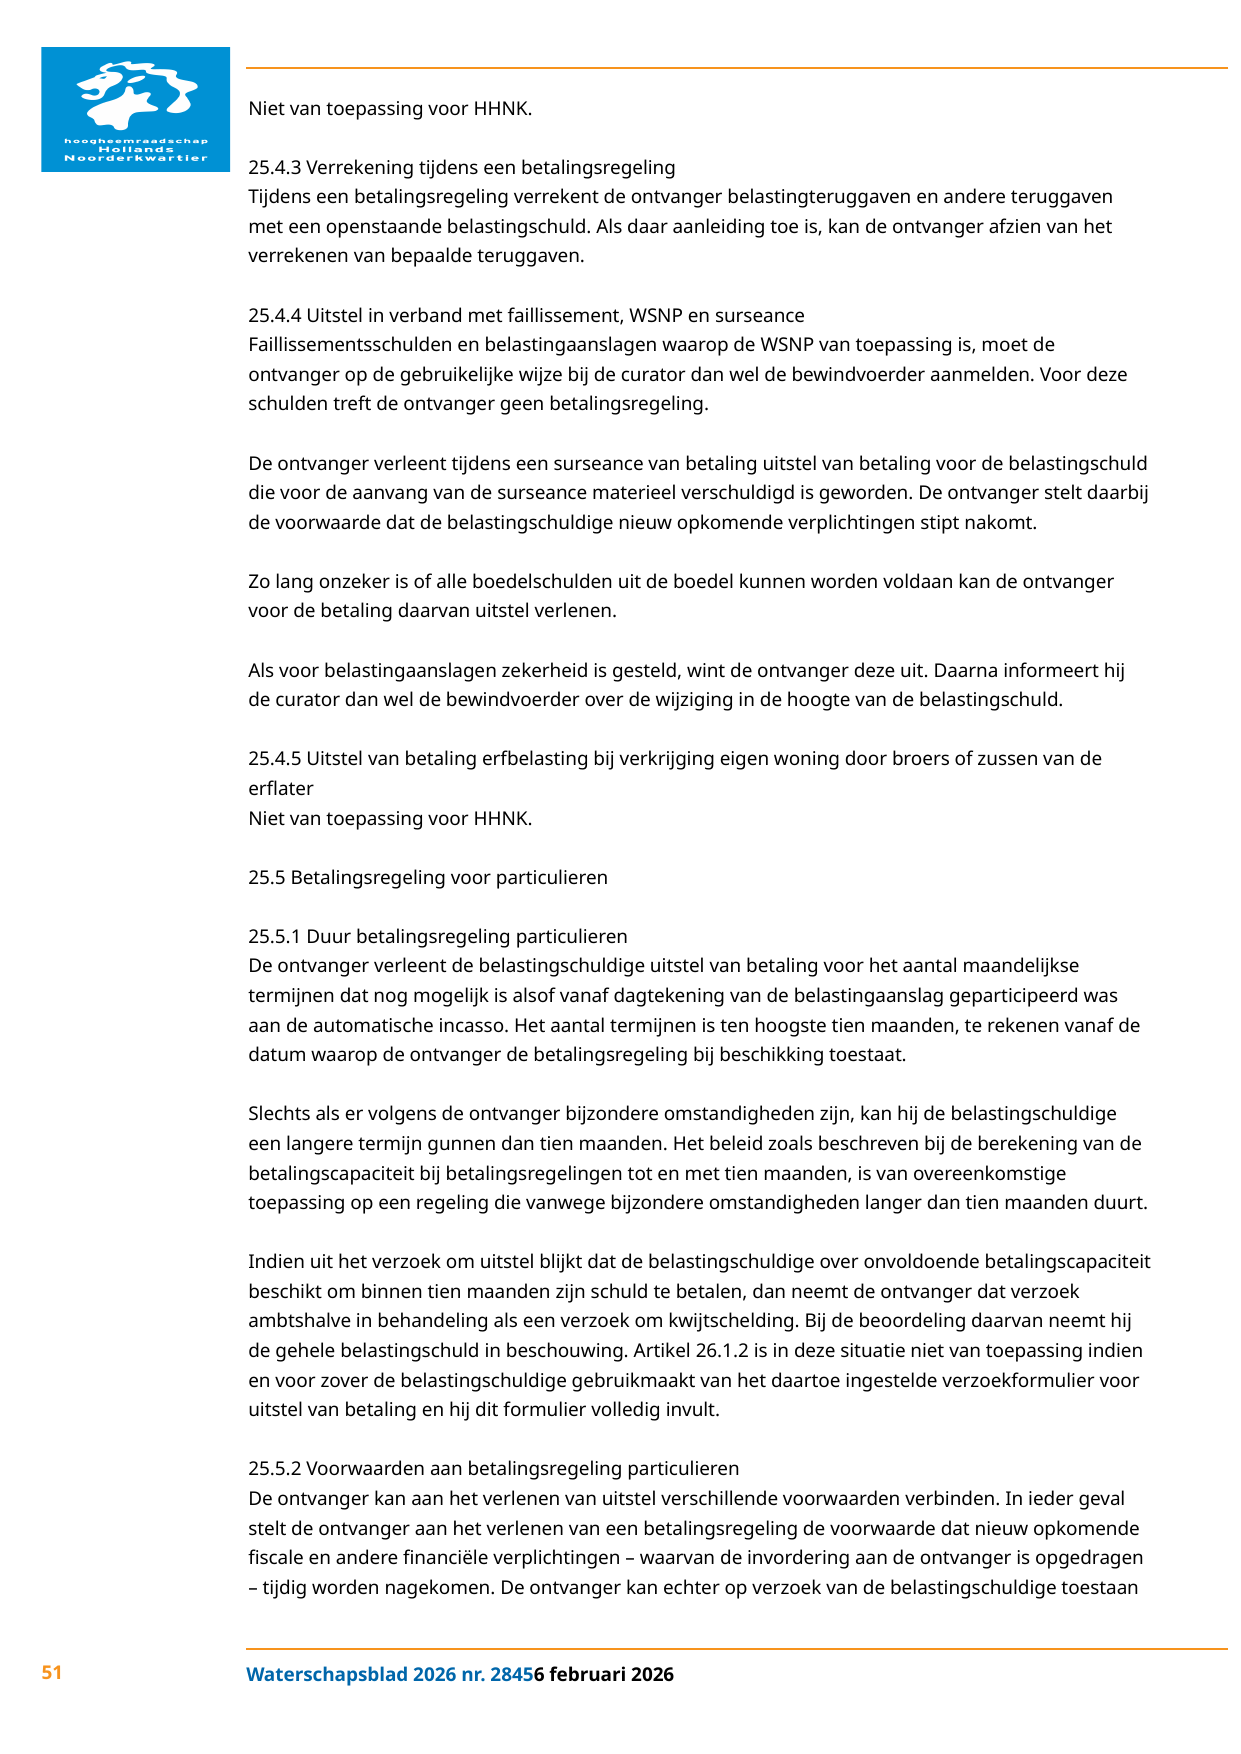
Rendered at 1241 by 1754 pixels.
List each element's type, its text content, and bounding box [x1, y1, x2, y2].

text Tijdens een betalingsregeling verrekent de ontvanger belastingteruggaven en andere teruggaven met een openstaande belastingschuld. Als daar aanleiding toe is, kan de ontvanger afzien van het verrekenen van bepaalde teruggaven. [248, 183, 1152, 268]
text Indien uit het verzoek om uitstel blijkt dat de belastingschuldige over onvoldoende betalingscapaciteit beschikt om binnen tien maanden zijn schuld te betalen, dan neemt de ontvanger dat verzoek ambtshalve in behandeling als een verzoek om kwijtschelding. Bij de beoordeling daarvan neemt hij de gehele belastingschuld in beschouwing. Artikel 26.1.2 is in deze situatie niet van toepassing indien en voor zover de belastingschuldige gebruikmaakt van het daartoe ingestelde verzoekformulier voor uitstel van betaling en hij dit formulier volledig invult. [248, 1248, 1152, 1422]
picture [129, 76, 144, 82]
text Niet van toepassing voor HHNK. [248, 805, 1152, 831]
text De ontvanger verleent tijdens een surseance van betaling uitstel van betaling voor de belastingschuld die voor de aanvang van de surseance materieel verschuldigd is geworden. De ontvanger stelt daarbij de voorwaarde dat de belastingschuldige nieuw opkomende verplichtingen stipt nakomt. [248, 450, 1152, 535]
text Als voor belastingaanslagen zekerheid is gesteld, wint de ontvanger deze uit. Daarna informeert hij de curator dan wel de bewindvoerder over de wijziging in de hoogte van de belastingschuld. [248, 657, 1152, 712]
picture [118, 62, 197, 112]
text De ontvanger kan aan het verlenen van uitstel verschillende voorwaarden verbinden. In ieder geval stelt de ontvanger aan het verlenen van een betalingsregeling de voorwaarde dat nieuw opkomende fiscale en andere financiële verplichtingen – waarvan de invordering aan de ontvanger is opgedragen – tijdig worden nagekomen. De ontvanger kan echter op verzoek van de belastingschuldige toestaan [248, 1485, 1152, 1600]
picture [88, 87, 157, 130]
text 25.4.3 Verrekening tijdens een betalingsregeling [248, 154, 1152, 180]
text Niet van toepassing voor HHNK. [248, 95, 1152, 121]
text 25.5.2 Voorwaarden aan betalingsregeling particulieren [248, 1456, 1152, 1481]
text Slechts als er volgens de ontvanger bijzondere omstandigheden zijn, kan hij de belastingschuldige een langere termijn gunnen dan tien maanden. Het beleid zoals beschreven bij de berekening van de betalingscapaciteit bij betalingsregelingen tot en met tien maanden, is van overeenkomstige toepassing op een regeling die vanwege bijzondere omstandigheden langer dan tien maanden duurt. [248, 1101, 1152, 1215]
text 25.4.4 Uitstel in verband met faillissement, WSNP en surseance [248, 302, 1152, 328]
text 25.5.1 Duur betalingsregeling particulieren [248, 923, 1152, 949]
text 25.5 Betalingsregeling voor particulieren [248, 864, 1152, 890]
text Zo lang onzeker is of alle boedelschulden uit de boedel kunnen worden voldaan kan de ontvanger voor de betaling daarvan uitstel verlenen. [248, 568, 1152, 623]
text Faillissementsschulden en belastingaanslagen waarop de WSNP van toepassing is, moet de ontvanger op de gebruikelijke wijze bij de curator dan wel de bewindvoerder aanmelden. Voor deze schulden treft de ontvanger geen betalingsregeling. [248, 331, 1152, 416]
picture [78, 64, 122, 99]
text De ontvanger verleent de belastingschuldige uitstel van betaling voor het aantal maandelijkse termijnen dat nog mogelijk is alsof vanaf dagtekening van de belastingaanslag geparticipeerd was aan de automatische incasso. Het aantal termijnen is ten hoogste tien maanden, te rekenen vanaf de datum waarop de ontvanger de betalingsregeling bij beschikking toestaat. [248, 953, 1152, 1067]
text 25.4.5 Uitstel van betaling erfbelasting bij verkrijging eigen woning door broers of zussen van de erflater [248, 746, 1152, 801]
